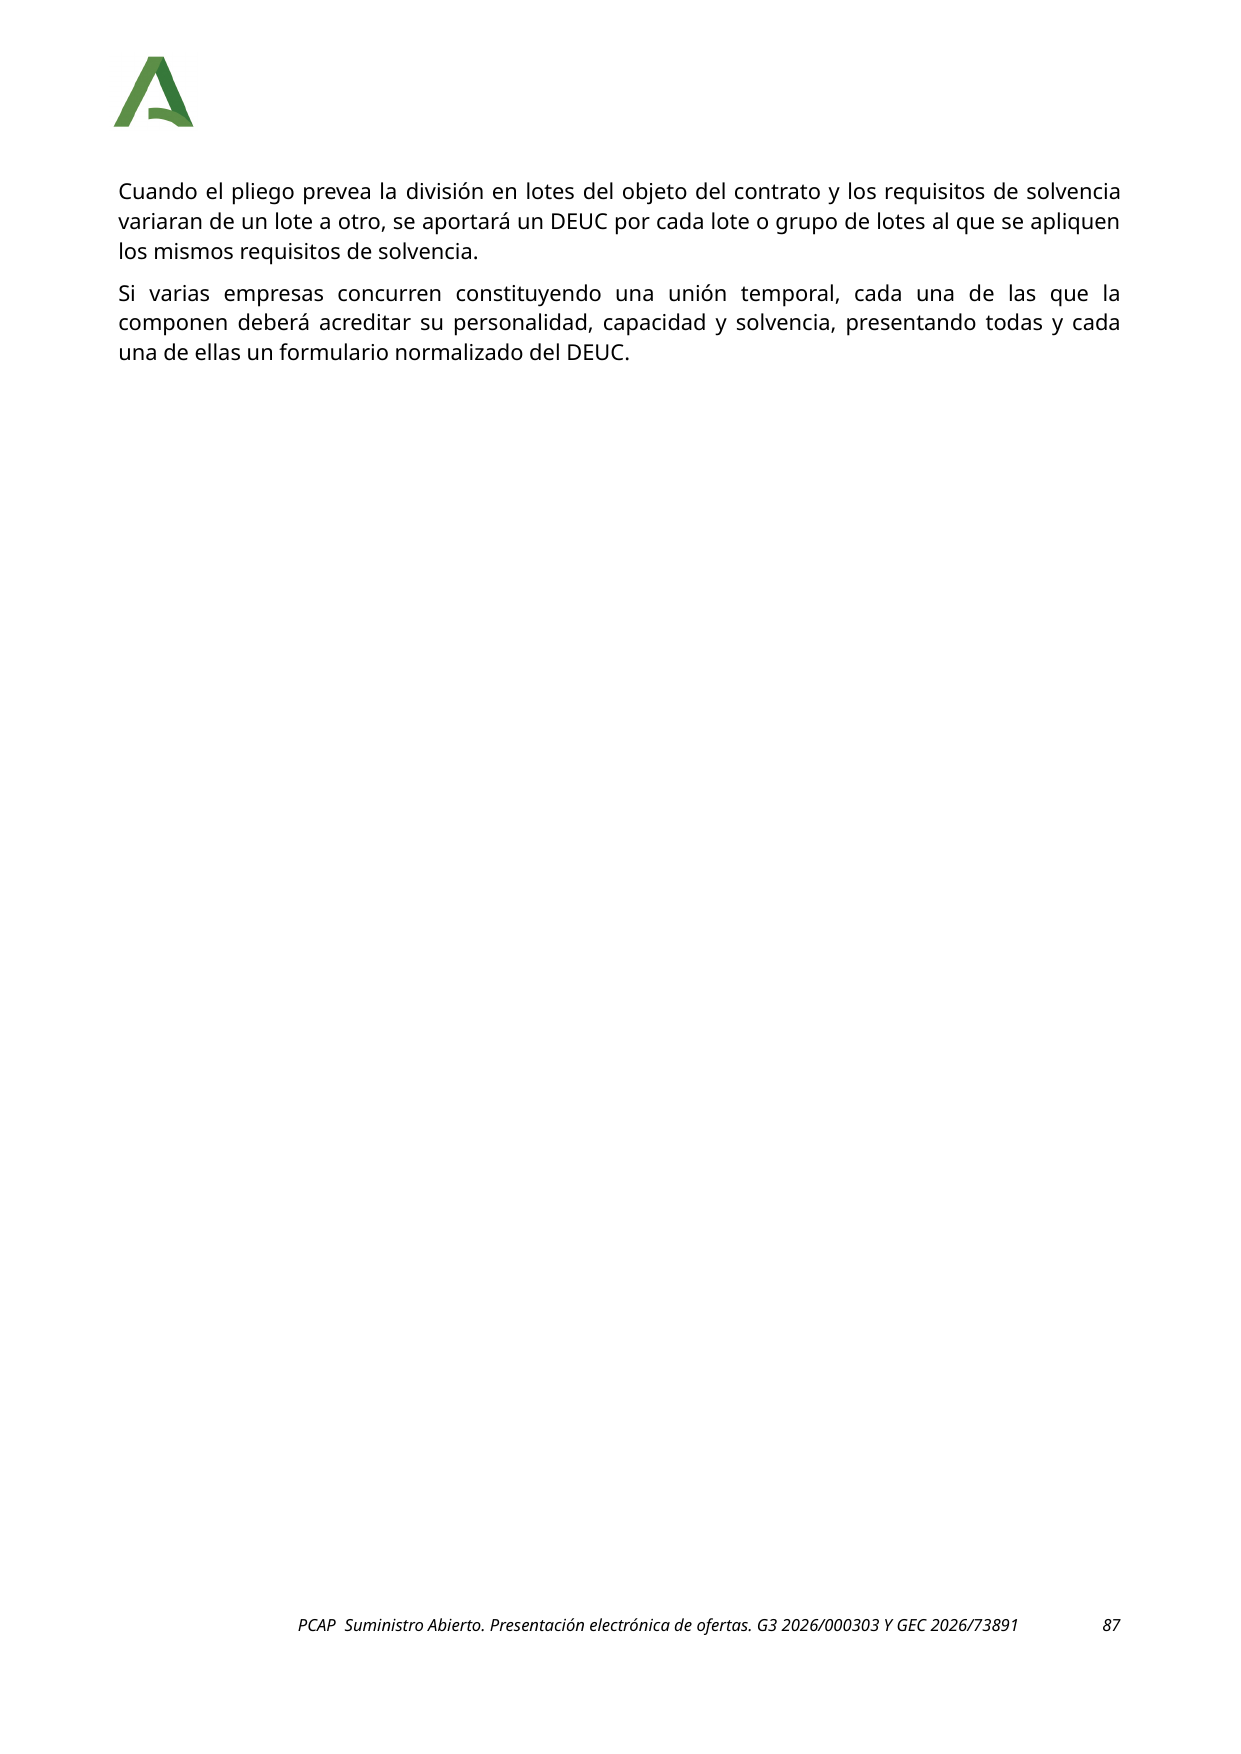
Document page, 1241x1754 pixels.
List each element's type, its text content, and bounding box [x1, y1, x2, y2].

text Si varias empresas concurren constituyendo una unión temporal, cada una de las que la componen deberá acreditar su personalidad, capacidad y solvencia, presentando todas y cada una de ellas un formulario normalizado del DEUC. [118, 277, 1122, 367]
picture [109, 52, 198, 131]
text Cuando el pliego prevea la división en lotes del objeto del contrato y los requisitos de solvencia variaran de un lote a otro, se aportará un DEUC por cada lote o grupo de lotes al que se apliquen los mismos requisitos de solvencia. [118, 176, 1122, 266]
